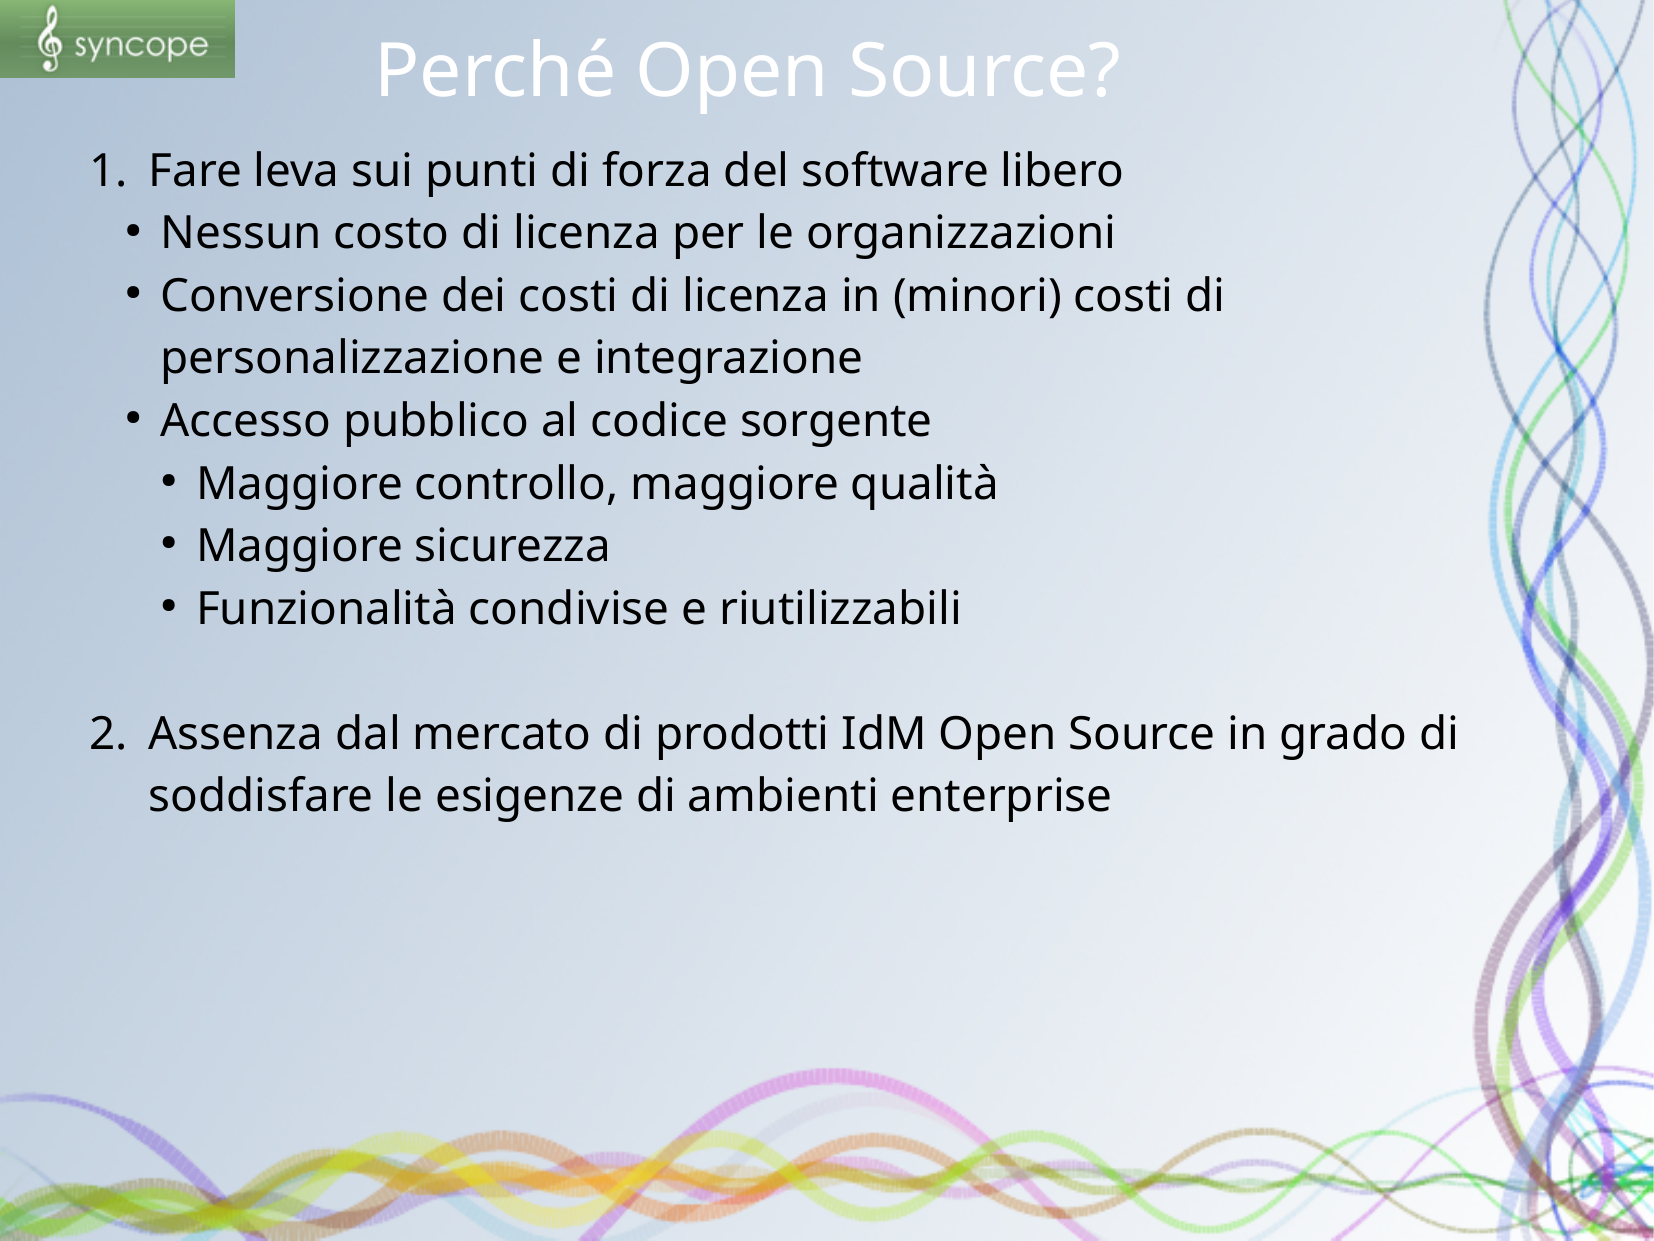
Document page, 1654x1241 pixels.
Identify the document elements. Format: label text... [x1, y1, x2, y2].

text_box Perché Open Source? [359, 9, 1313, 129]
picture [0, 0, 1654, 1241]
text_box Fare leva sui punti di forza del software libero Nessun costo di licenza per le organizzazioni Conversione dei costi di licenza in (minori) costi di personalizzazione e integrazione Accesso pubblico al codice sorgente Maggiore controllo, maggiore qualità Maggiore sicurezza Funzionalità condivise e riutilizzabili Assenza dal mercato di prodotti IdM Open Source in grado di soddisfare le esigenze di ambienti enterprise [75, 129, 1486, 991]
